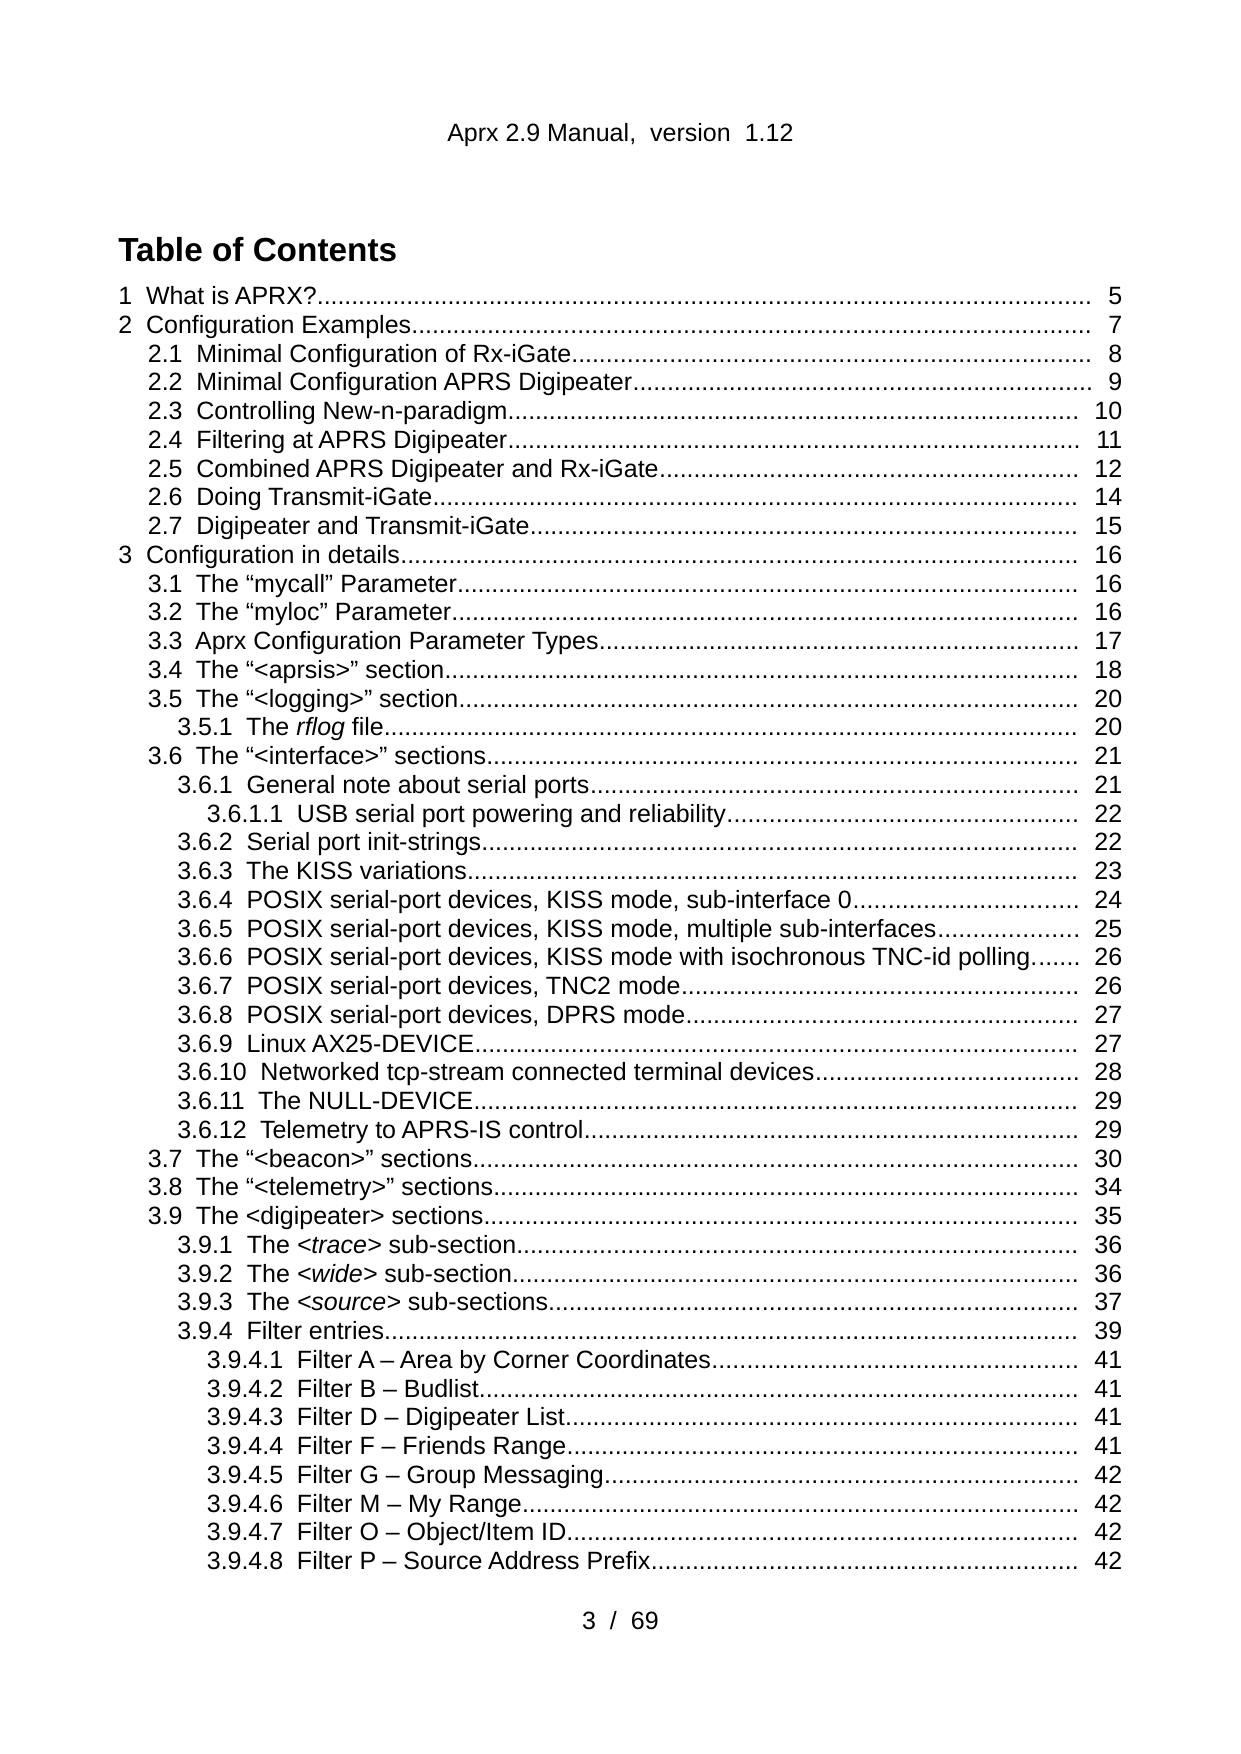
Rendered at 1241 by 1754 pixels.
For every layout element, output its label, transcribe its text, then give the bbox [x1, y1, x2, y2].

text 3.6.3 The KISS variations 23 [177, 856, 1122, 885]
text 2.2 Minimal Configuration APRS Digipeater 9 [148, 367, 1122, 396]
text 3.1 The “mycall” Parameter 16 [148, 568, 1122, 597]
text 2.1 Minimal Configuration of Rx-iGate 8 [148, 338, 1122, 367]
text 2.6 Doing Transmit-iGate 14 [148, 482, 1122, 511]
text 3.9.1 The <trace> sub-section 36 [177, 1230, 1122, 1258]
text 3.9.4.3 Filter D – Digipeater List 41 [207, 1402, 1122, 1431]
text 2.4 Filtering at APRS Digipeater 11 [148, 425, 1122, 453]
text 2.7 Digipeater and Transmit-iGate 15 [148, 511, 1122, 540]
text 3.9.4.6 Filter M – My Range 42 [207, 1488, 1122, 1517]
text 3.6.11 The NULL-DEVICE 29 [177, 1086, 1122, 1115]
text 3.6.8 POSIX serial-port devices, DPRS mode 27 [177, 1000, 1122, 1028]
text 3.9.4.4 Filter F – Friends Range 41 [207, 1431, 1122, 1460]
text 3 Configuration in details 16 [118, 540, 1122, 568]
text 3.9 The <digipeater> sections 35 [148, 1201, 1122, 1230]
text 1 What is APRX? 5 [118, 281, 1122, 310]
text 3.6.1.1 USB serial port powering and reliability 22 [207, 798, 1122, 827]
text 3.8 The “<telemetry>” sections 34 [148, 1172, 1122, 1201]
text 3.3 Aprx Configuration Parameter Types 17 [148, 626, 1122, 655]
text 3.7 The “<beacon>” sections 30 [148, 1143, 1122, 1172]
text 3.9.4 Filter entries 39 [177, 1316, 1122, 1345]
text 3.6.7 POSIX serial-port devices, TNC2 mode 26 [177, 971, 1122, 1000]
text 3.6.12 Telemetry to APRS-IS control 29 [177, 1115, 1122, 1143]
text 3.6.5 POSIX serial-port devices, KISS mode, multiple sub-interfaces 25 [177, 913, 1122, 942]
text 3.9.4.7 Filter O – Object/Item ID 42 [207, 1517, 1122, 1546]
text 3.9.3 The <source> sub-sections 37 [177, 1287, 1122, 1316]
text 3.6.6 POSIX serial-port devices, KISS mode with isochronous TNC-id polling. 26 [177, 942, 1122, 971]
text 3.9.4.8 Filter P – Source Address Prefix 42 [207, 1546, 1122, 1575]
text 3.9.4.5 Filter G – Group Messaging 42 [207, 1460, 1122, 1488]
text 3.6.4 POSIX serial-port devices, KISS mode, sub-interface 0 24 [177, 885, 1122, 913]
text 3.6.10 Networked tcp-stream connected terminal devices 28 [177, 1057, 1122, 1086]
text 2 Configuration Examples 7 [118, 310, 1122, 338]
subtitle Table of Contents [118, 230, 1122, 268]
text 3.9.2 The <wide> sub-section 36 [177, 1258, 1122, 1287]
text 3.9.4.1 Filter A – Area by Corner Coordinates 41 [207, 1345, 1122, 1373]
text 3.5 The “<logging>” section 20 [148, 683, 1122, 712]
text 3.6 The “<interface>” sections 21 [148, 741, 1122, 770]
text 2.5 Combined APRS Digipeater and Rx-iGate 12 [148, 453, 1122, 482]
text 3.6.1 General note about serial ports 21 [177, 770, 1122, 798]
text 3.6.9 Linux AX25-DEVICE 27 [177, 1028, 1122, 1057]
text 3.6.2 Serial port init-strings 22 [177, 827, 1122, 856]
text 3.9.4.2 Filter B – Budlist 41 [207, 1373, 1122, 1402]
text 3.5.1 The rflog file 20 [177, 712, 1122, 741]
text 3.2 The “myloc” Parameter 16 [148, 597, 1122, 626]
text 2.3 Controlling New-n-paradigm 10 [148, 396, 1122, 425]
text 3.4 The “<aprsis>” section 18 [148, 655, 1122, 683]
